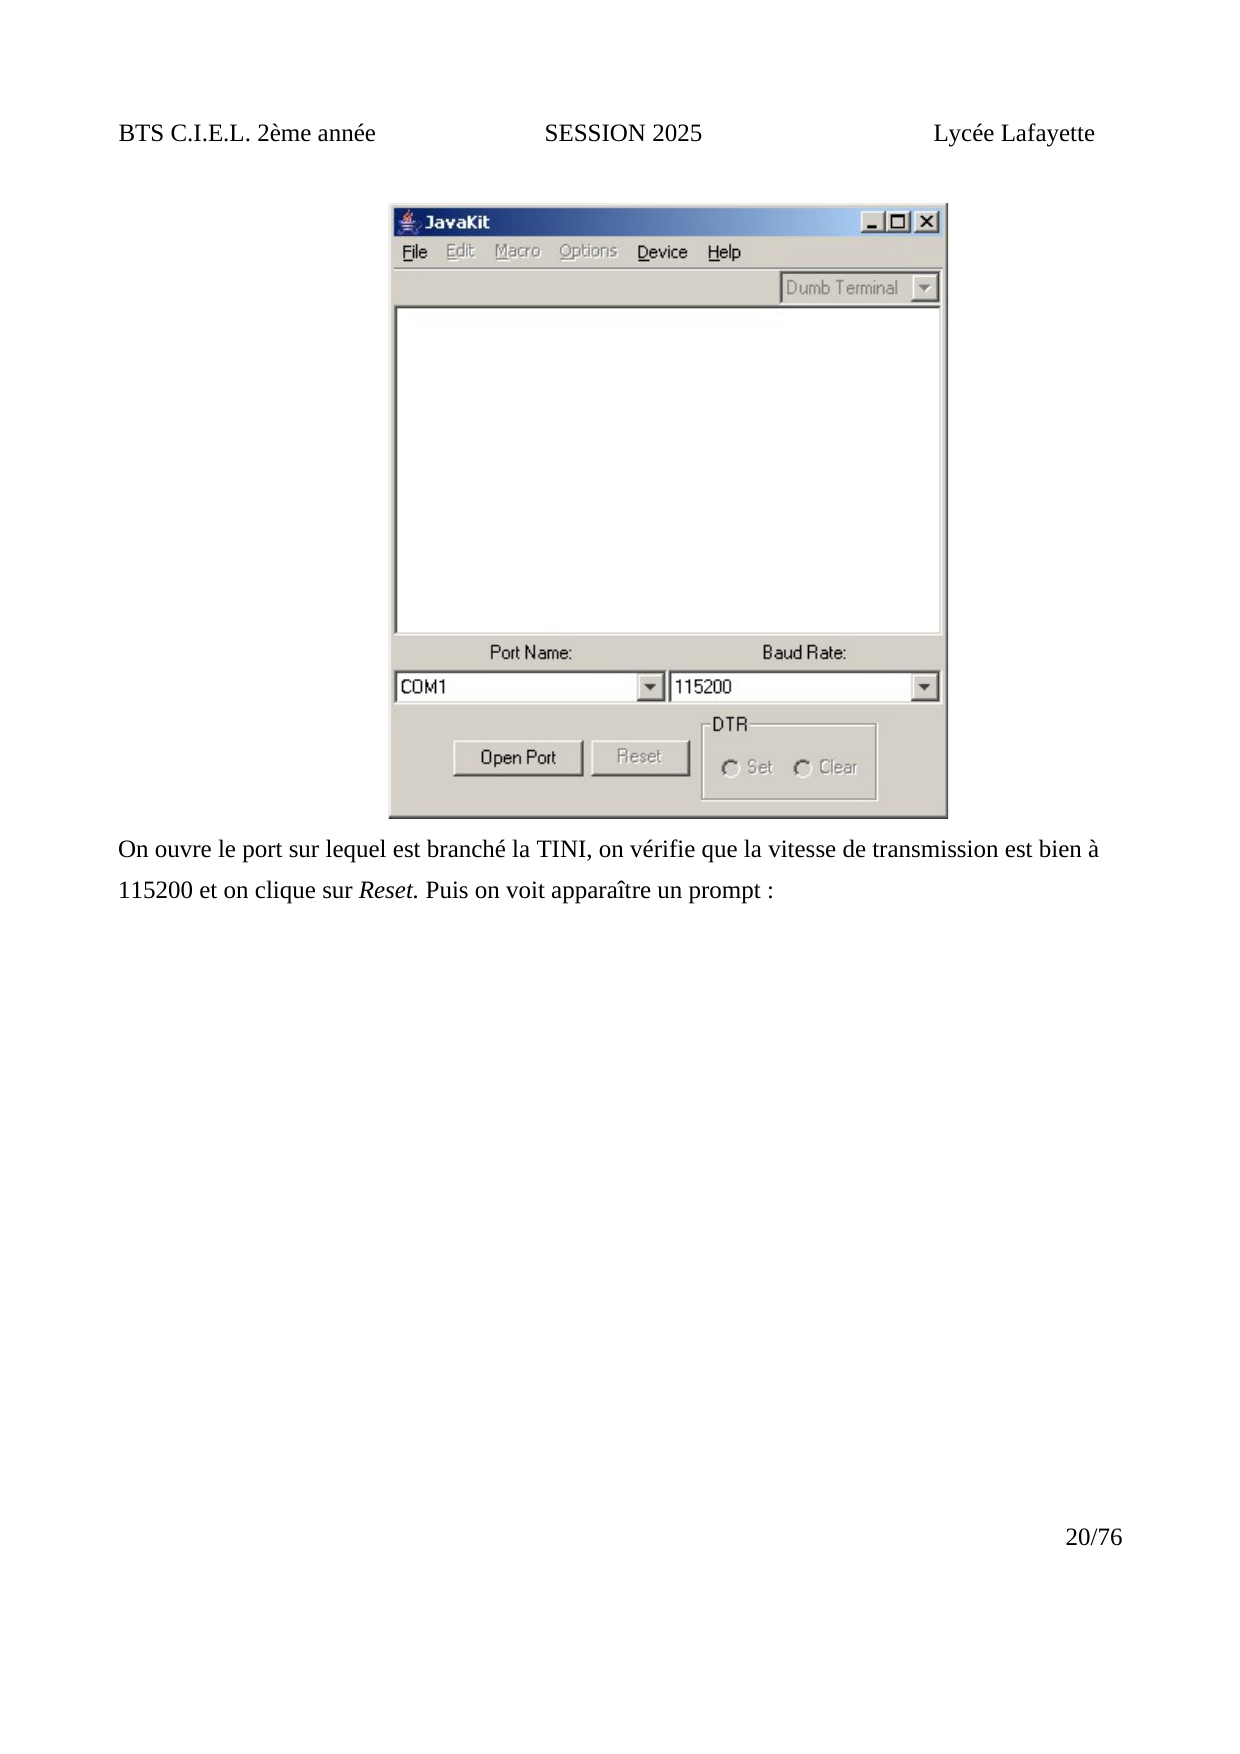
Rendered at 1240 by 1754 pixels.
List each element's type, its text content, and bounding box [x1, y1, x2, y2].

text On ouvre le port sur lequel est branché la TINI, on vérifie que la vitesse de transmission est bien à 115200 et on clique sur Reset. Puis on voit apparaître un prompt : [118, 834, 1121, 904]
picture [388, 203, 949, 819]
